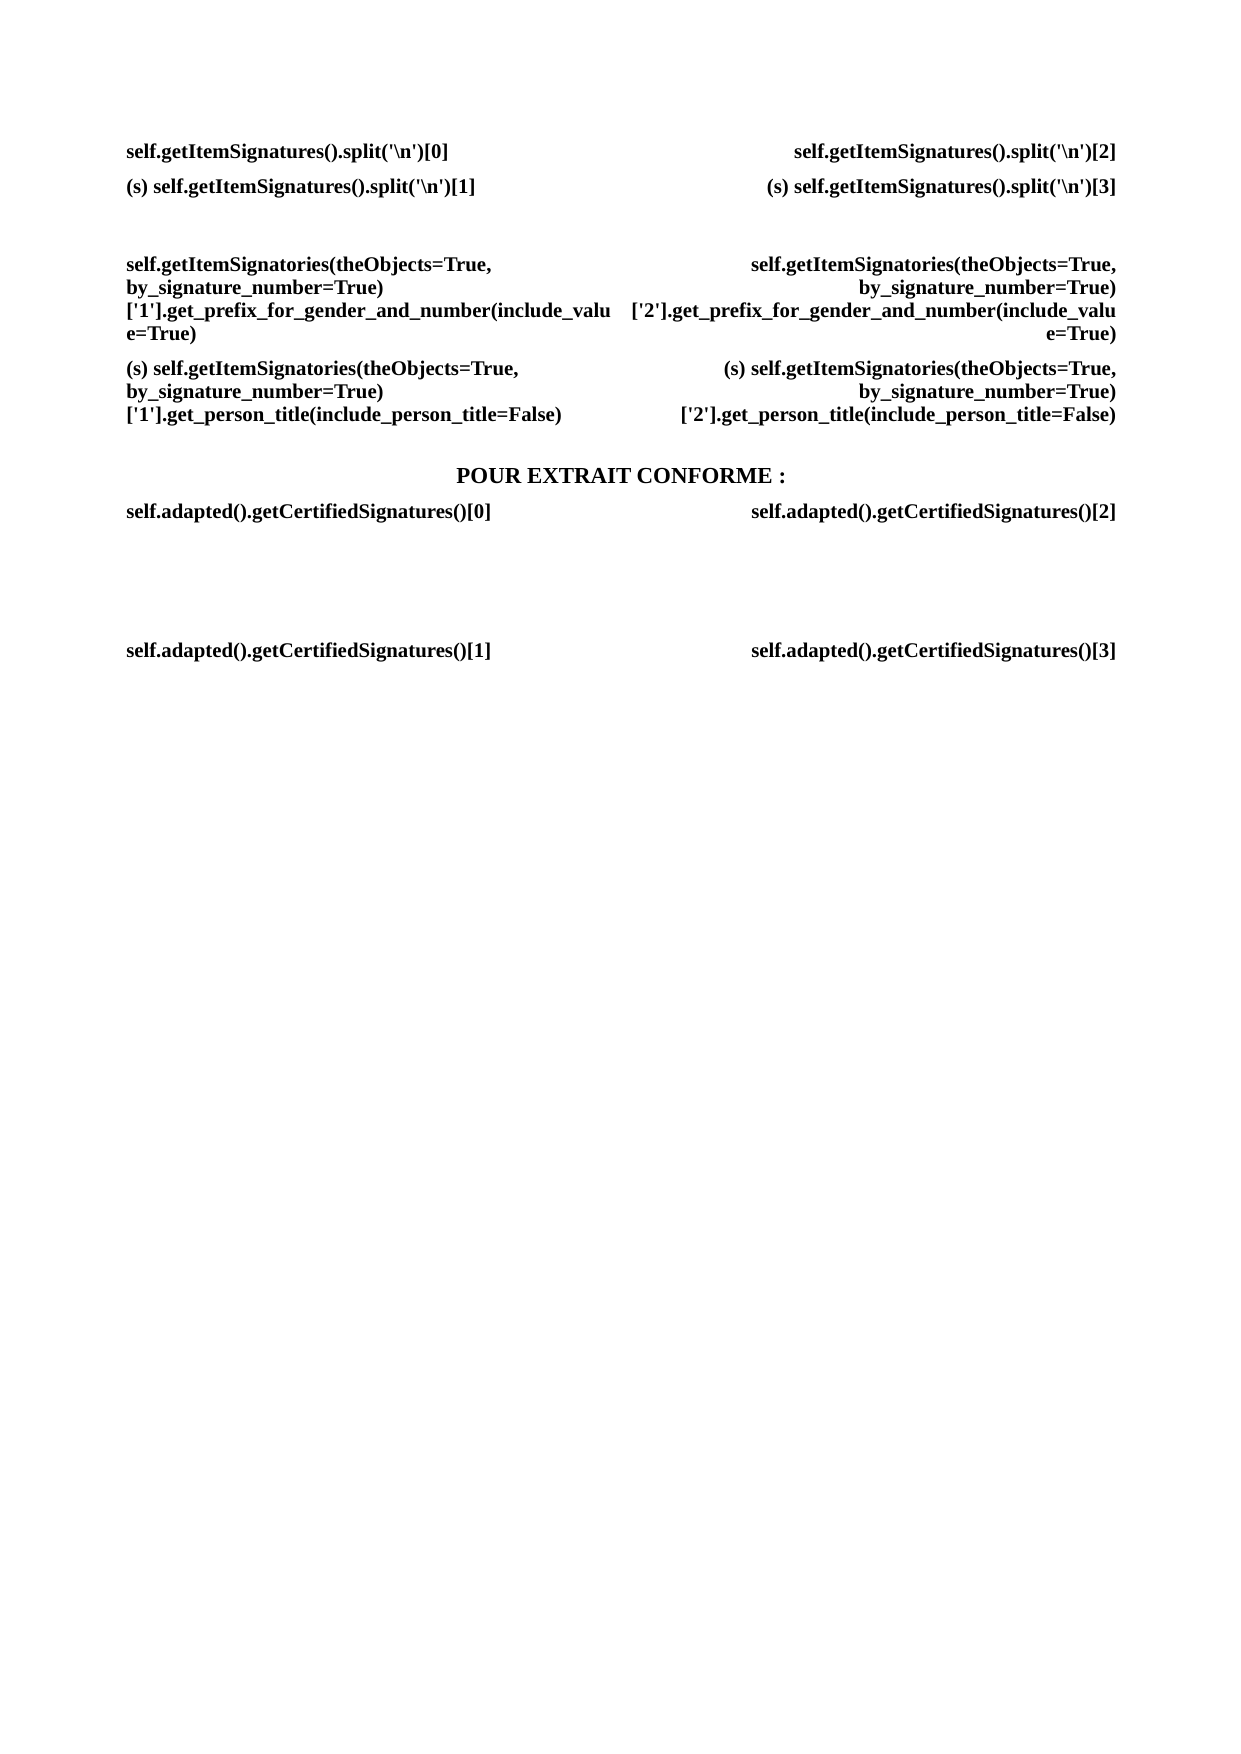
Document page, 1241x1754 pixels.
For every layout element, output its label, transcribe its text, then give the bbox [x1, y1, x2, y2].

table_header [120, 231, 1122, 247]
table_cell self.getItemSignatories(theObjects=True, by_signature_number=True)['2'].get_prefix_for_gender_and_number(include_value=True) [621, 247, 1122, 351]
table_cell (s) self.getItemSignatories(theObjects=True, by_signature_number=True)['1'].get_person_title(include_person_title=False) [120, 351, 621, 432]
table_cell self.getItemSignatures().split('\n')[2] [621, 134, 1122, 169]
table_header [621, 118, 1122, 134]
table_cell self.adapted().getCertifiedSignatures()[0] [120, 494, 621, 529]
table_cell self.getItemSignatories(theObjects=True, by_signature_number=True)['1'].get_prefix_for_gender_and_number(include_value=True) [120, 247, 621, 351]
table_cell (s) self.getItemSignatures().split('\n')[1] [120, 169, 621, 203]
table_cell (s) self.getItemSignatures().split('\n')[3] [621, 169, 1122, 203]
table_cell self.adapted().getCertifiedSignatures()[3] [621, 633, 1122, 667]
table_cell self.adapted().getCertifiedSignatures()[1] [120, 633, 621, 667]
table_cell [120, 529, 621, 633]
table_cell self.getItemSignatures().split('\n')[0] [120, 134, 621, 169]
table_cell [621, 529, 1122, 633]
table_cell self.adapted().getCertifiedSignatures()[2] [621, 494, 1122, 529]
table_cell (s) self.getItemSignatories(theObjects=True, by_signature_number=True)['2'].get_person_title(include_person_title=False) [621, 351, 1122, 432]
table_header POUR EXTRAIT CONFORME : [120, 457, 1122, 494]
table_header [120, 118, 621, 134]
